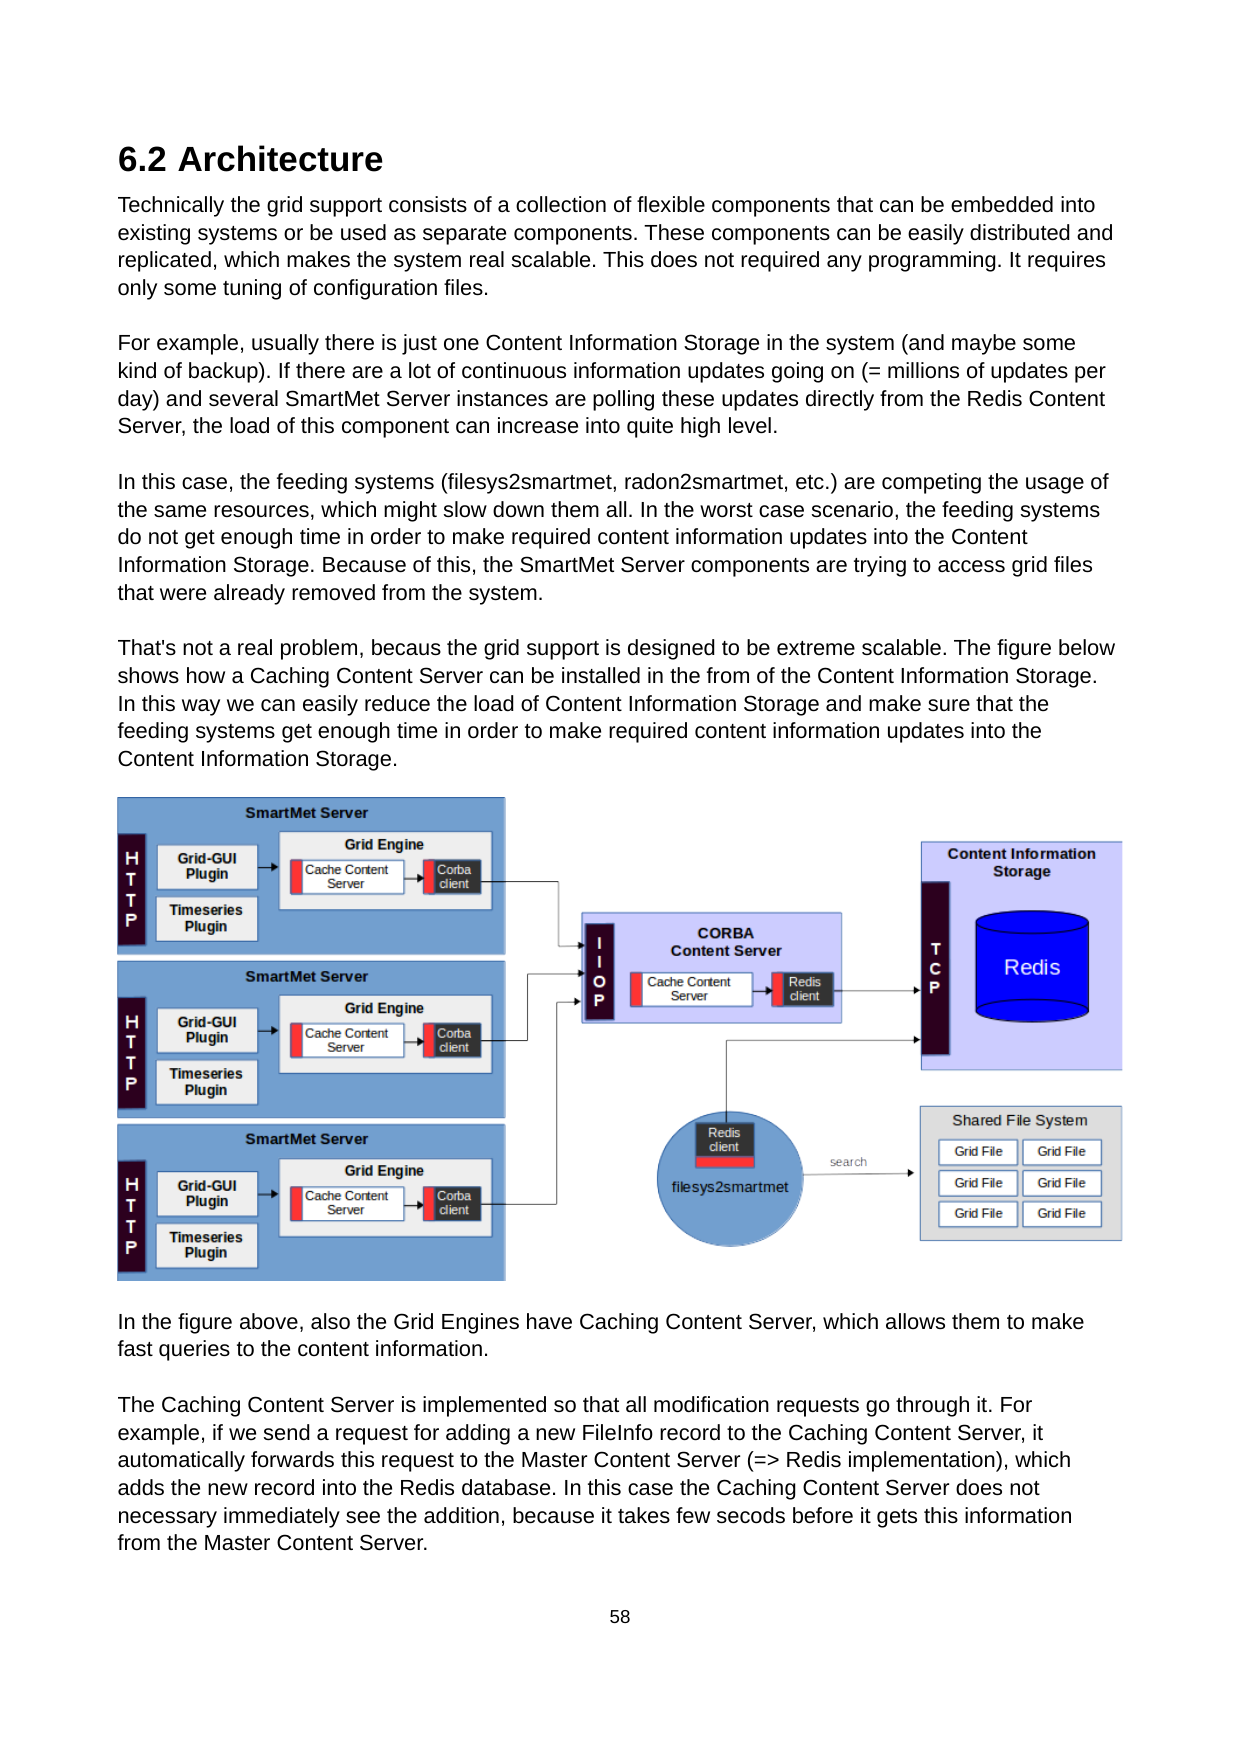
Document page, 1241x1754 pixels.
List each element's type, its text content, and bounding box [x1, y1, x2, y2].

text Technically the grid support consists of a collection of flexible components that can be embedded into existing systems or be used as separate components. These components can be easily distributed and replicated, which makes the system real scalable. This does not required any programming. It requires only some tuning of configuration files. [117, 192, 1122, 300]
text In this case, the feeding systems (filesys2smartmet, radon2smartmet, etc.) are competing the usage of the same resources, which might slow down them all. In the worst case scenario, the feeding systems do not get enough time in order to make required content information updates into the Content Information Storage. Because of this, the SmartMet Server components are trying to access grid files that were already removed from the system. [117, 469, 1122, 605]
text In the figure above, also the Grid Engines have Caching Content Server, which allows them to make fast queries to the content information. [117, 1308, 1122, 1361]
text The Caching Content Server is implemented so that all modification requests go through it. For example, if we send a request for adding a new FileInfo record to the Caching Content Server, it automatically forwards this request to the Master Content Server (=> Redis implementation), which adds the new record into the Redis database. In this case the Caching Content Server does not necessary immediately see the addition, because it takes few secods before it gets this information from the Master Content Server. [117, 1392, 1122, 1555]
text For example, usually there is just one Content Information Storage in the system (and maybe some kind of backup). If there are a lot of continuous information updates going on (= millions of updates per day) and several SmartMet Server instances are polling these updates directly from the Redis Content Server, the load of this component can increase into quite high level. [117, 330, 1122, 438]
subtitle Architecture [108, 139, 1122, 179]
picture [117, 797, 1123, 1281]
text That's not a real problem, becaus the grid support is designed to be extreme scalable. The figure below shows how a Caching Content Server can be installed in the from of the Content Information Storage. In this way we can easily reduce the load of Content Information Storage and make sure that the feeding systems get enough time in order to make required content information updates into the Content Information Storage. [117, 635, 1122, 771]
